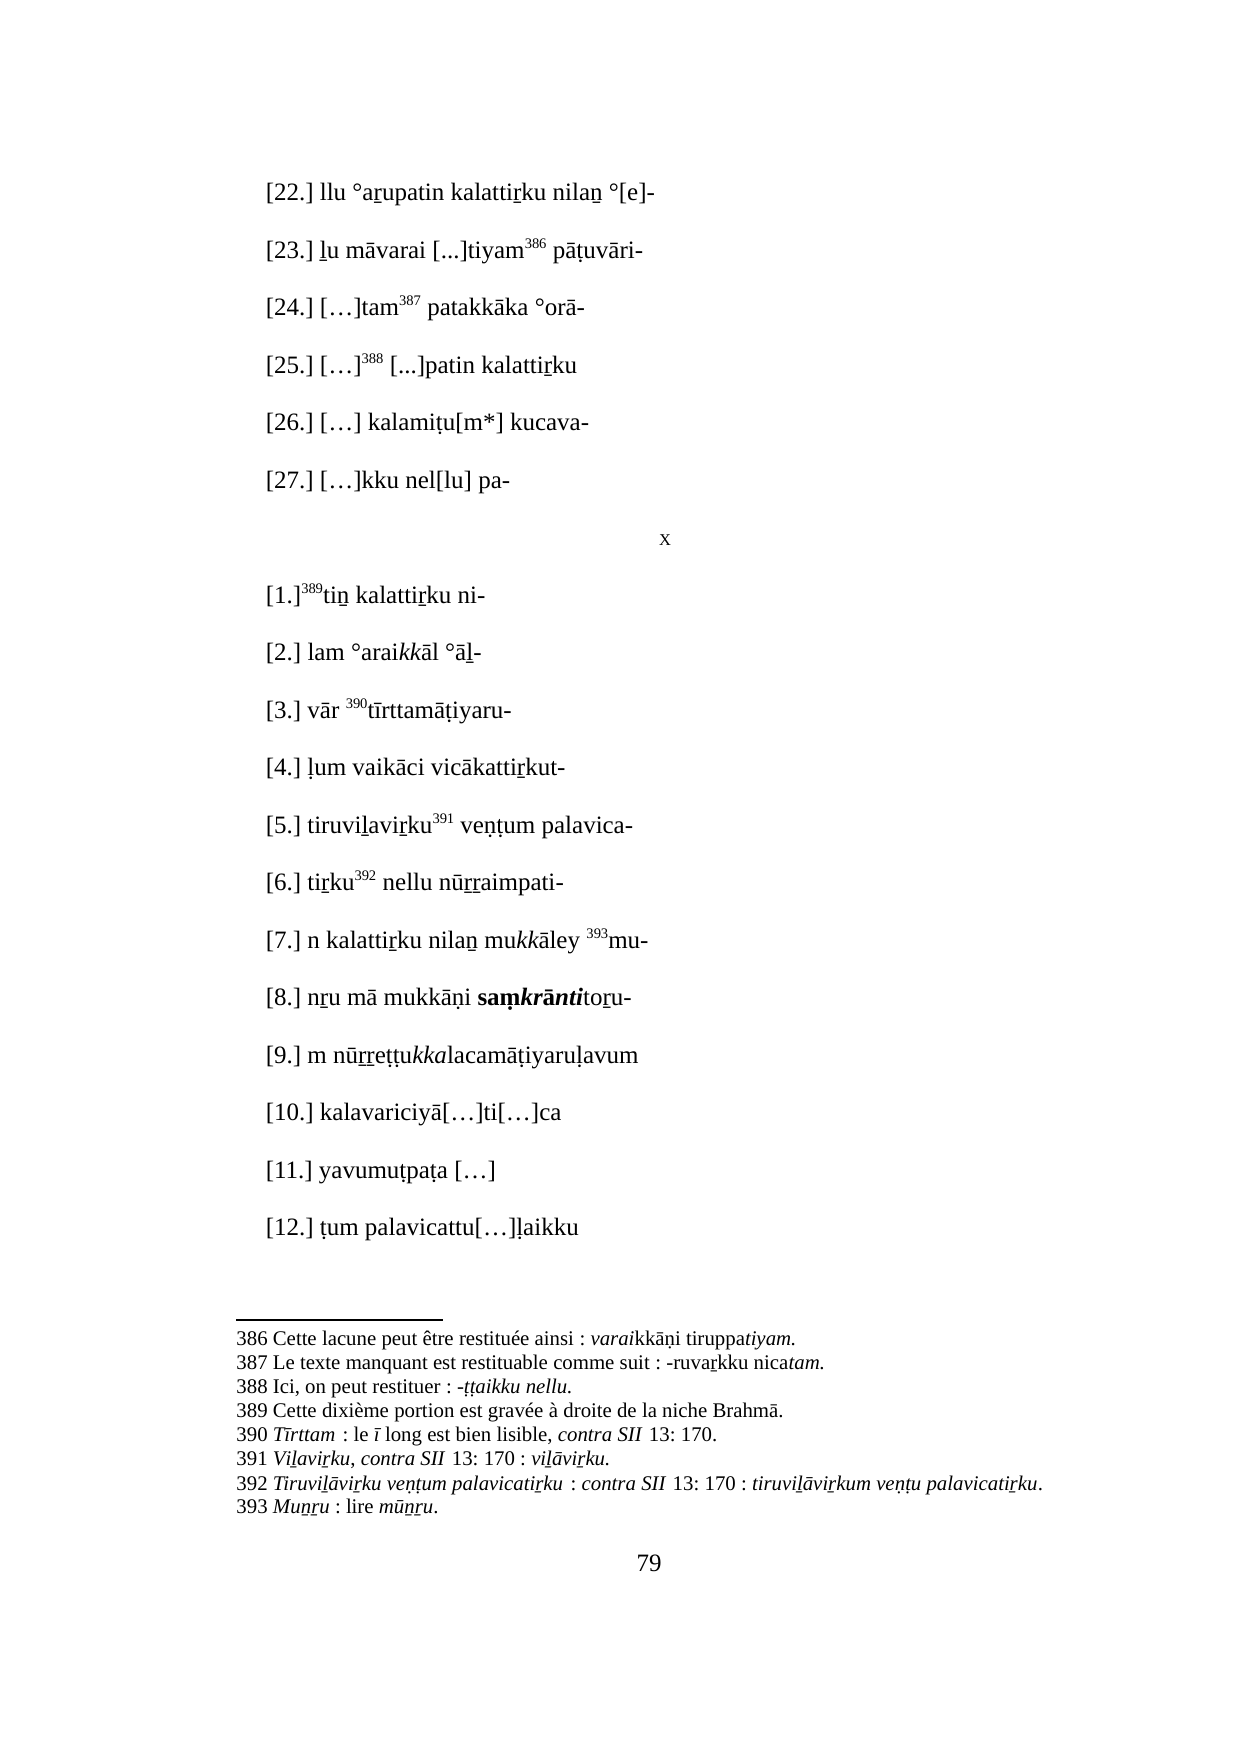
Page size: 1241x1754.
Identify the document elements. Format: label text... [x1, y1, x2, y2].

text [6.] tiṟku nellu nūṟṟaimpati- [266, 867, 1061, 896]
text [12.] ṭum palavicattu[…]ḷaikku [266, 1212, 1061, 1241]
text [10.] kalavariciyā[…]ti[…]ca [266, 1097, 1061, 1126]
text Tiruviḻāviṟku veṇṭum palavicatiṟku : contra SII 13: 170 : tiruviḻāviṟkum veṇṭu palavicatiṟku. [236, 1470, 1061, 1494]
text [4.] ḷum vaikāci vicākattiṟkut- [266, 752, 1061, 781]
text Viḻaviṟku, contra SII 13: 170 : viḻāviṟku. [236, 1446, 1061, 1470]
text [27.] […]kku nel[lu] pa- [266, 465, 1061, 493]
text Tīrttam : le ī long est bien lisible, contra SII 13: 170. [236, 1422, 1061, 1446]
text [2.] lam °araikkāl °āḻ- [266, 637, 1061, 666]
text [24.] […]tam patakkāka °orā- [266, 292, 1061, 321]
text Cette lacune peut être restituée ainsi : varaikkāṇi tiruppatiyam. [236, 1326, 1061, 1350]
text [3.] vār tīrttamāṭiyaru- [266, 695, 1061, 723]
text [1.]tiṉ kalattiṟku ni- [266, 580, 1061, 608]
text [26.] […] kalamiṭu[m*] kucava- [266, 407, 1061, 436]
text [9.] m nūṟṟeṭṭukkalacamāṭiyaruḷavum [266, 1040, 1061, 1068]
text [8.] nṟu mā mukkāṇi saṃkrāntitoṟu- [266, 982, 1061, 1011]
text [22.] llu °aṟupatin kalattiṟku nilaṉ °[e]- [266, 177, 1061, 206]
text [25.] […] [...]patin kalattiṟku [266, 350, 1061, 378]
text [11.] yavumuṭpaṭa […] [266, 1155, 1061, 1183]
text x [298, 522, 1032, 551]
text Le texte manquant est restituable comme suit : -ruvaṟkku nicatam. [236, 1350, 1061, 1374]
text Ici, on peut restituer : -ṭṭaikku nellu. [236, 1374, 1061, 1398]
text [5.] tiruviḻaviṟku veṇṭum palavica- [266, 810, 1061, 838]
text Muṉṟu : lire mūṉṟu. [236, 1494, 1061, 1518]
text Cette dixième portion est gravée à droite de la niche Brahmā. [236, 1398, 1061, 1422]
text [7.] n kalattiṟku nilaṉ mukkāley mu- [266, 925, 1061, 953]
text [23.] ḻu māvarai [...]tiyam pāṭuvāri- [266, 235, 1061, 263]
